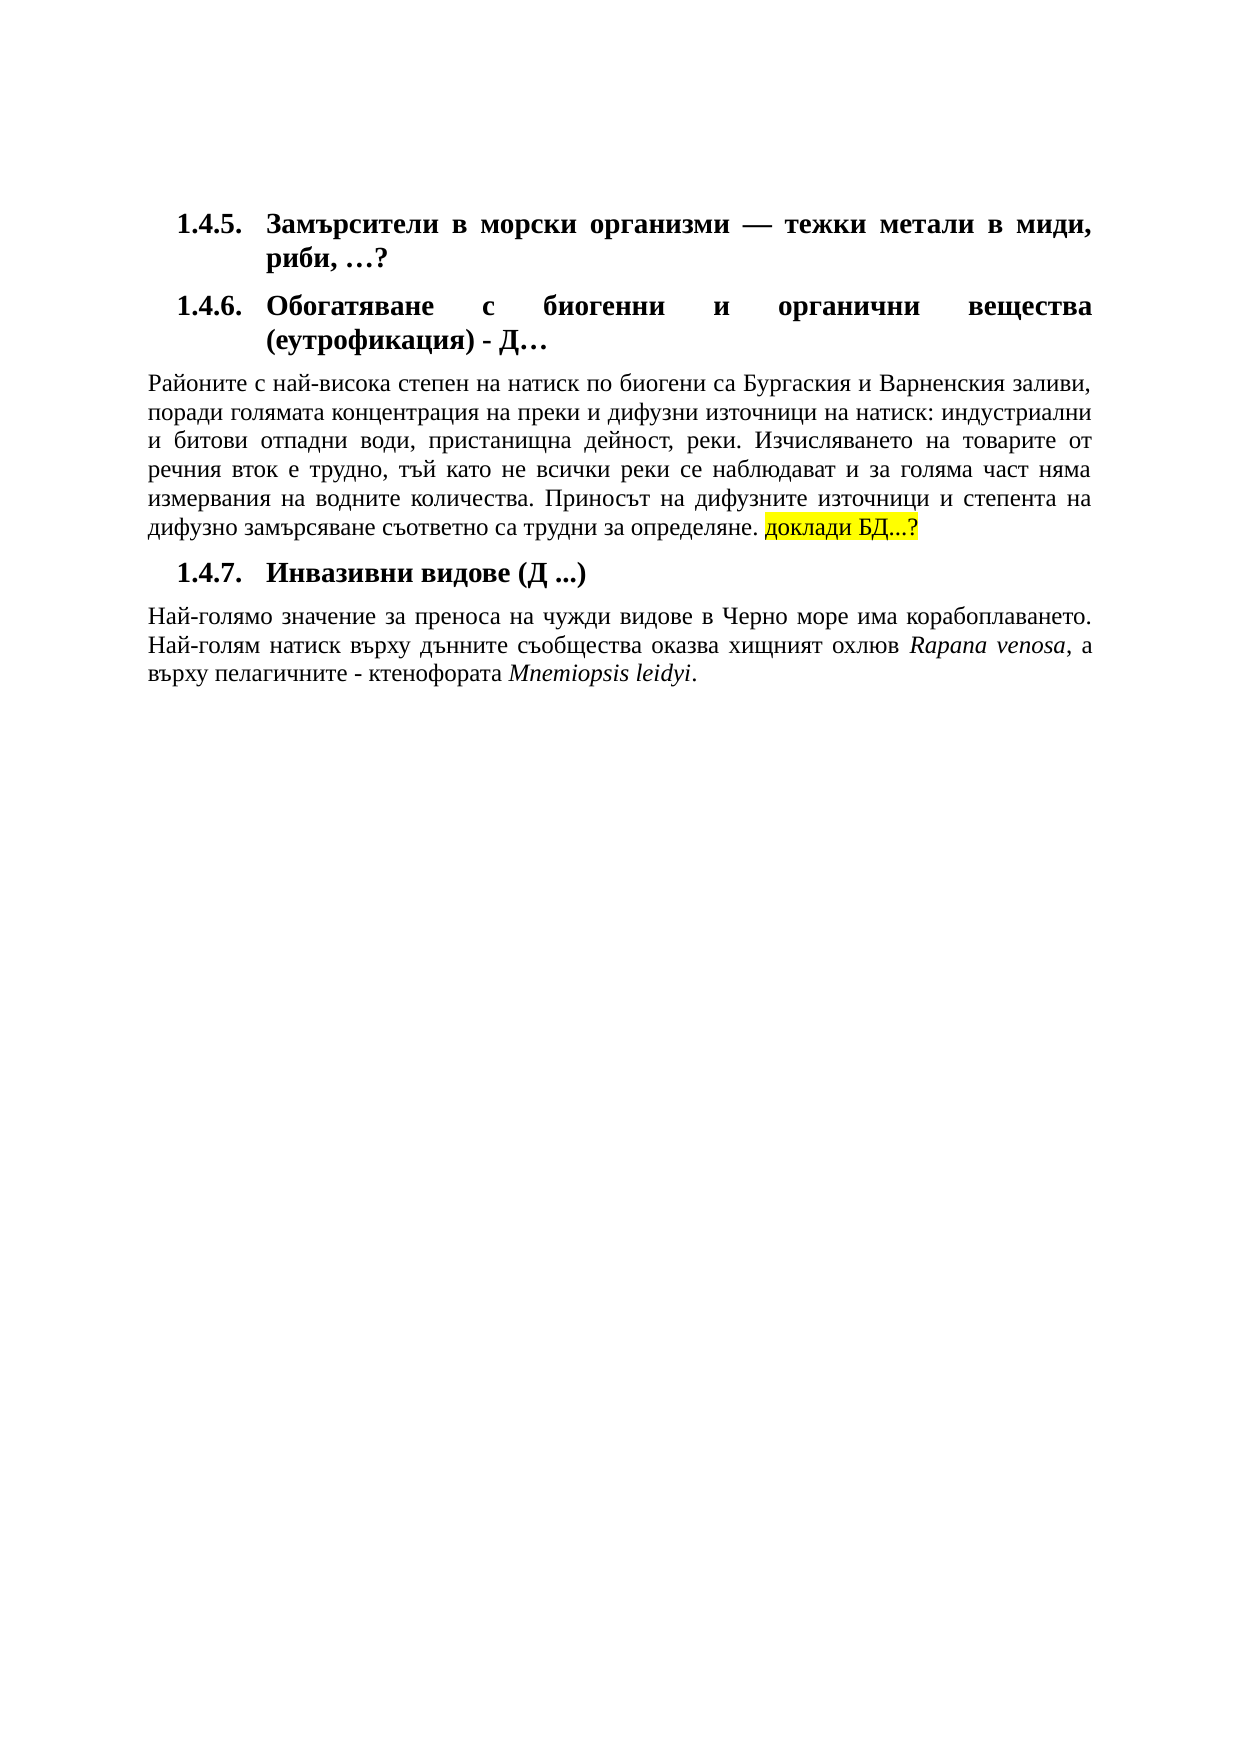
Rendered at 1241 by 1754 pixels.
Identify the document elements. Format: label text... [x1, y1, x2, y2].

text Районите с най-висока степен на натиск по биогени са Бургаския и Варненския заливи, поради голямата концентрация на преки и дифузни източници на натиск: индустриални и битови отпадни води, пристанищна дейност, реки. Изчисляването на товарите от речния вток е трудно, тъй като не всички реки се наблюдават и за голяма част няма измервания на водните количества. Приносът на дифузните източници и степента на дифузно замърсяване съответно са трудни за определяне. доклади БД...? [148, 368, 1093, 540]
subtitle Замърсители в морски организми — тежки метали в миди, риби, …? [242, 207, 1093, 274]
text Най-голямо значение за преноса на чужди видове в Черно море има корабоплаването. Най-голям натиск върху дънните съобщества оказва хищният охлюв Rapana venosa, а върху пелагичните - ктенофората Mnemiopsis leidyi. [148, 601, 1093, 687]
subtitle Обогатяване с биогенни и органични вещества (еутрофикация) - Д… [242, 288, 1093, 355]
subtitle Инвазивни видове (Д ...) [242, 555, 1093, 588]
